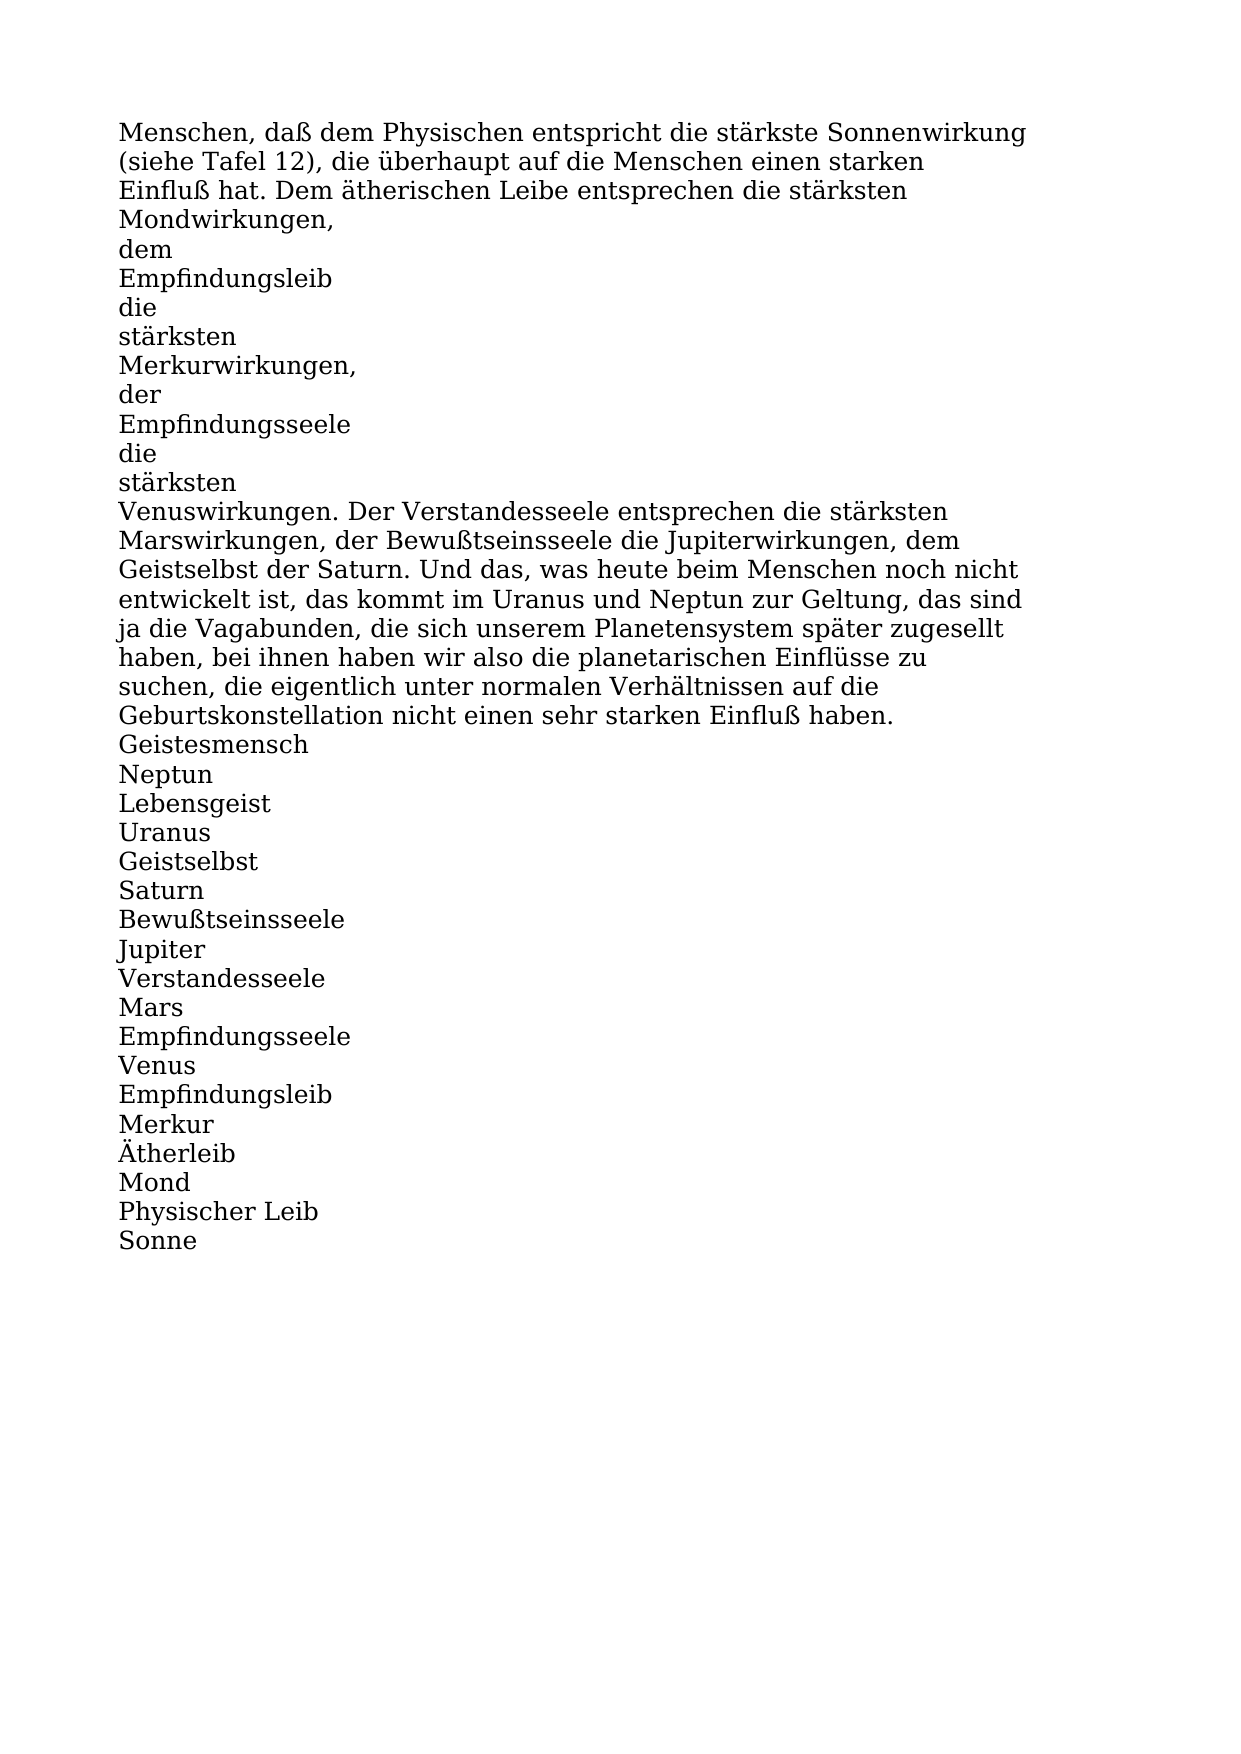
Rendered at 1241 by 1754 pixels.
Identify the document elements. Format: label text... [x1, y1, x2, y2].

text Merkur [118, 1110, 1122, 1139]
text stärksten [118, 322, 1122, 351]
text Venuswirkungen. Der Verstandesseele entsprechen die stärksten [118, 497, 1122, 526]
text Mond [118, 1168, 1122, 1197]
text Lebensgeist [118, 789, 1122, 818]
text Einfluß hat. Dem ätherischen Leibe entsprechen die stärksten [118, 176, 1122, 206]
text entwickelt ist, das kommt im Uranus und Neptun zur Geltung, das sind [118, 585, 1122, 614]
text der [118, 381, 1122, 410]
text Menschen, daß dem Physischen entspricht die stärkste Sonnenwirkung [118, 118, 1122, 147]
text Geistselbst [118, 847, 1122, 876]
text Marswirkungen, der Bewußtseinsseele die Jupiterwirkungen, dem [118, 526, 1122, 556]
text Neptun [118, 760, 1122, 789]
text Geburtskonstellation nicht einen sehr starken Einfluß haben. [118, 701, 1122, 731]
text Jupiter [118, 935, 1122, 964]
text Bewußtseinsseele [118, 906, 1122, 935]
text die [118, 293, 1122, 322]
text Merkurwirkungen, [118, 351, 1122, 381]
text Empfindungsseele [118, 1022, 1122, 1051]
text die [118, 439, 1122, 468]
text Geistselbst der Saturn. Und das, was heute beim Menschen noch nicht [118, 556, 1122, 585]
text Saturn [118, 876, 1122, 906]
text Mars [118, 993, 1122, 1022]
text Physischer Leib [118, 1197, 1122, 1226]
text Mondwirkungen, [118, 206, 1122, 235]
text (siehe Tafel 12), die überhaupt auf die Menschen einen starken [118, 147, 1122, 176]
text Geistesmensch [118, 731, 1122, 760]
text Verstandesseele [118, 964, 1122, 993]
text Empfindungsleib [118, 264, 1122, 293]
text stärksten [118, 468, 1122, 497]
text ja die Vagabunden, die sich unserem Planetensystem später zugesellt [118, 614, 1122, 643]
text suchen, die eigentlich unter normalen Verhältnissen auf die [118, 672, 1122, 701]
text haben, bei ihnen haben wir also die planetarischen Einflüsse zu [118, 643, 1122, 672]
text Empfindungsleib [118, 1081, 1122, 1110]
text Venus [118, 1051, 1122, 1081]
text Uranus [118, 818, 1122, 847]
text Empfindungsseele [118, 410, 1122, 439]
text Ätherleib [118, 1139, 1122, 1168]
text Sonne [118, 1226, 1122, 1256]
text dem [118, 235, 1122, 264]
